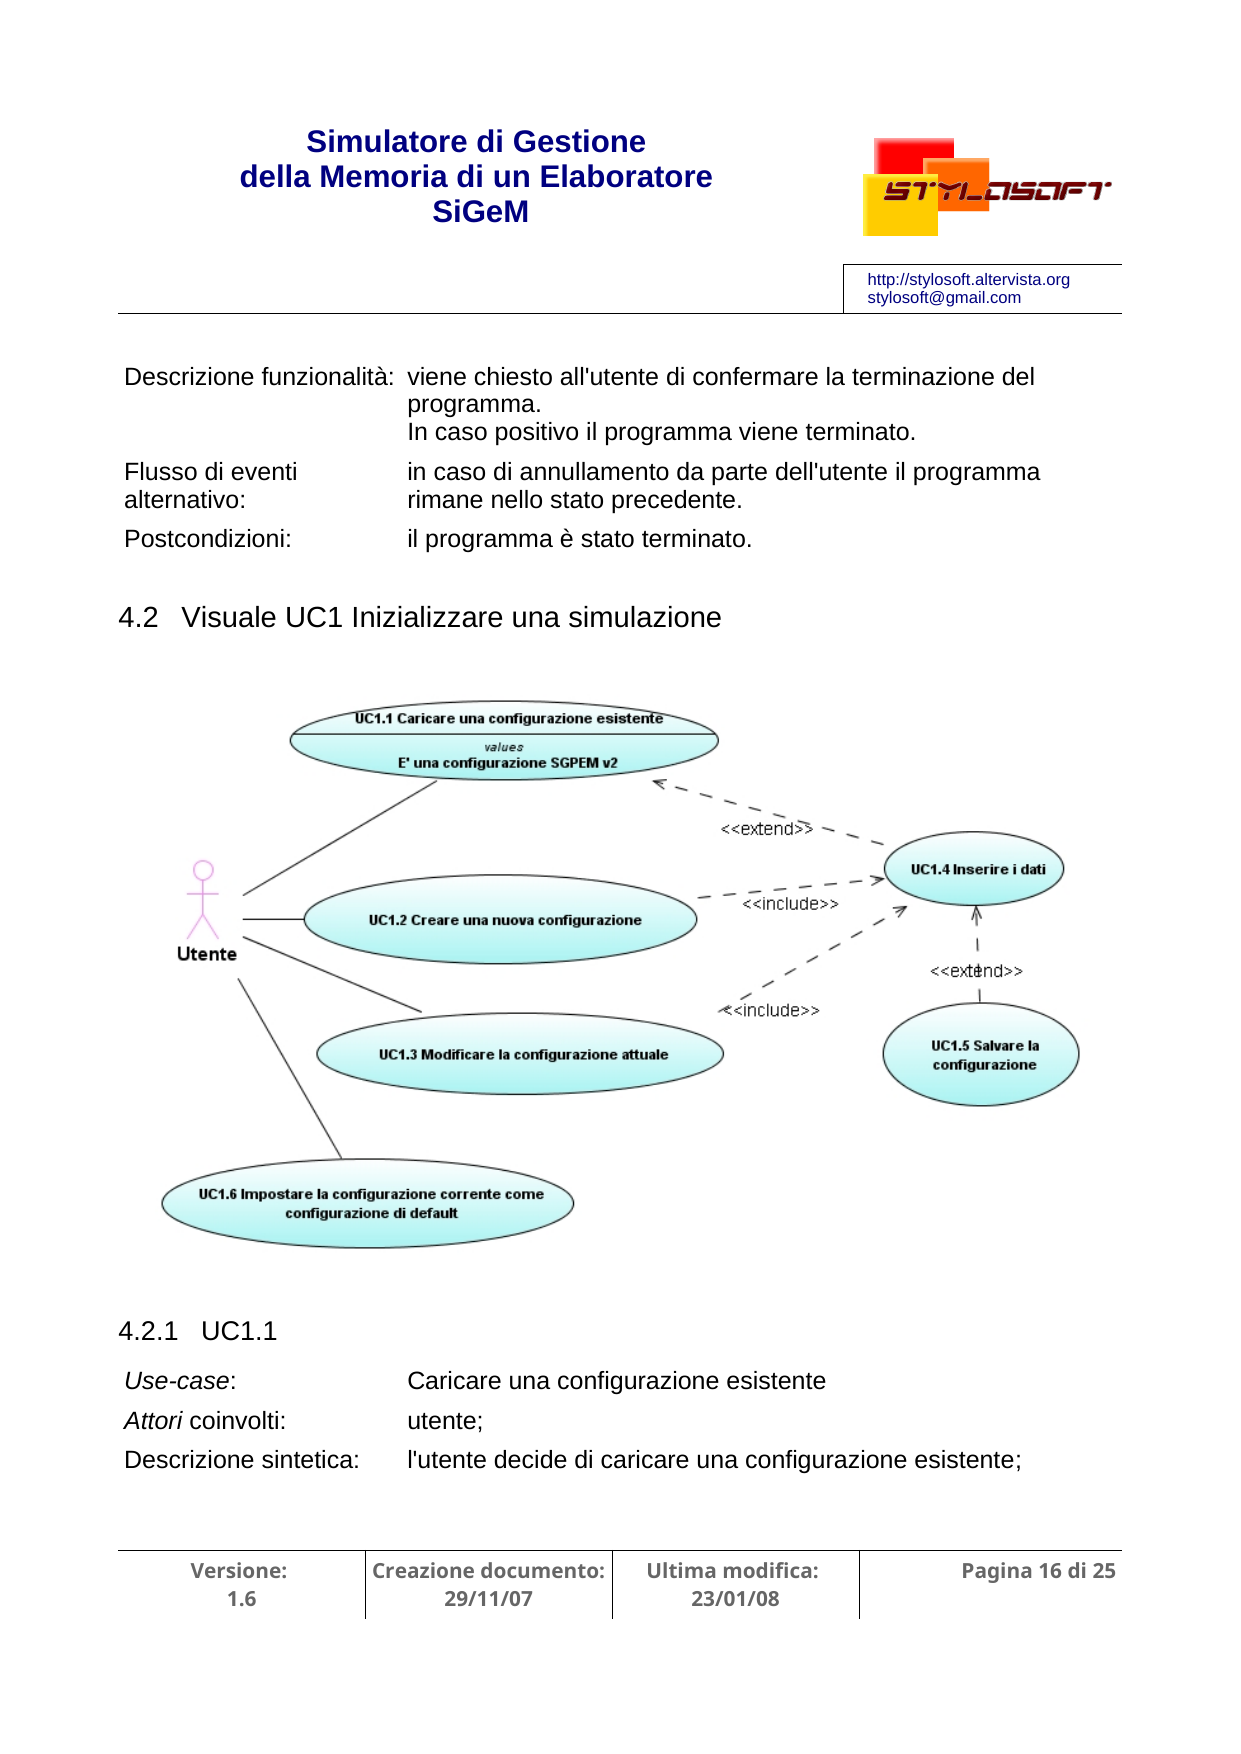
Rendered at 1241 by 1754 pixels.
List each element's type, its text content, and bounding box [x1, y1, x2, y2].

table_cell Postcondizioni: [118, 519, 401, 558]
table_cell Descrizione sintetica: [118, 1440, 401, 1479]
table_cell utente; [401, 1401, 1122, 1440]
table_cell il programma è stato terminato. [401, 519, 1122, 558]
table_cell viene chiesto all'utente di confermare la terminazione del programma. In caso positivo il programma viene terminato. [401, 357, 1122, 452]
table_cell l'utente decide di caricare una configurazione esistente; [401, 1440, 1122, 1479]
table_cell in caso di annullamento da parte dell'utente il programma rimane nello stato precedente. [401, 452, 1122, 519]
table_cell Attori coinvolti: [118, 1401, 401, 1440]
picture [135, 674, 1105, 1274]
subtitle Visuale UC1 Inizializzare una simulazione [118, 601, 1122, 634]
table_header Use-case: [118, 1361, 401, 1401]
table_header Caricare una configurazione esistente [401, 1361, 1122, 1401]
picture [848, 123, 1117, 247]
table_cell Flusso di eventi alternativo: [118, 452, 401, 519]
table_cell Descrizione funzionalità: [118, 357, 401, 452]
subtitle UC1.1 [118, 1316, 1122, 1347]
